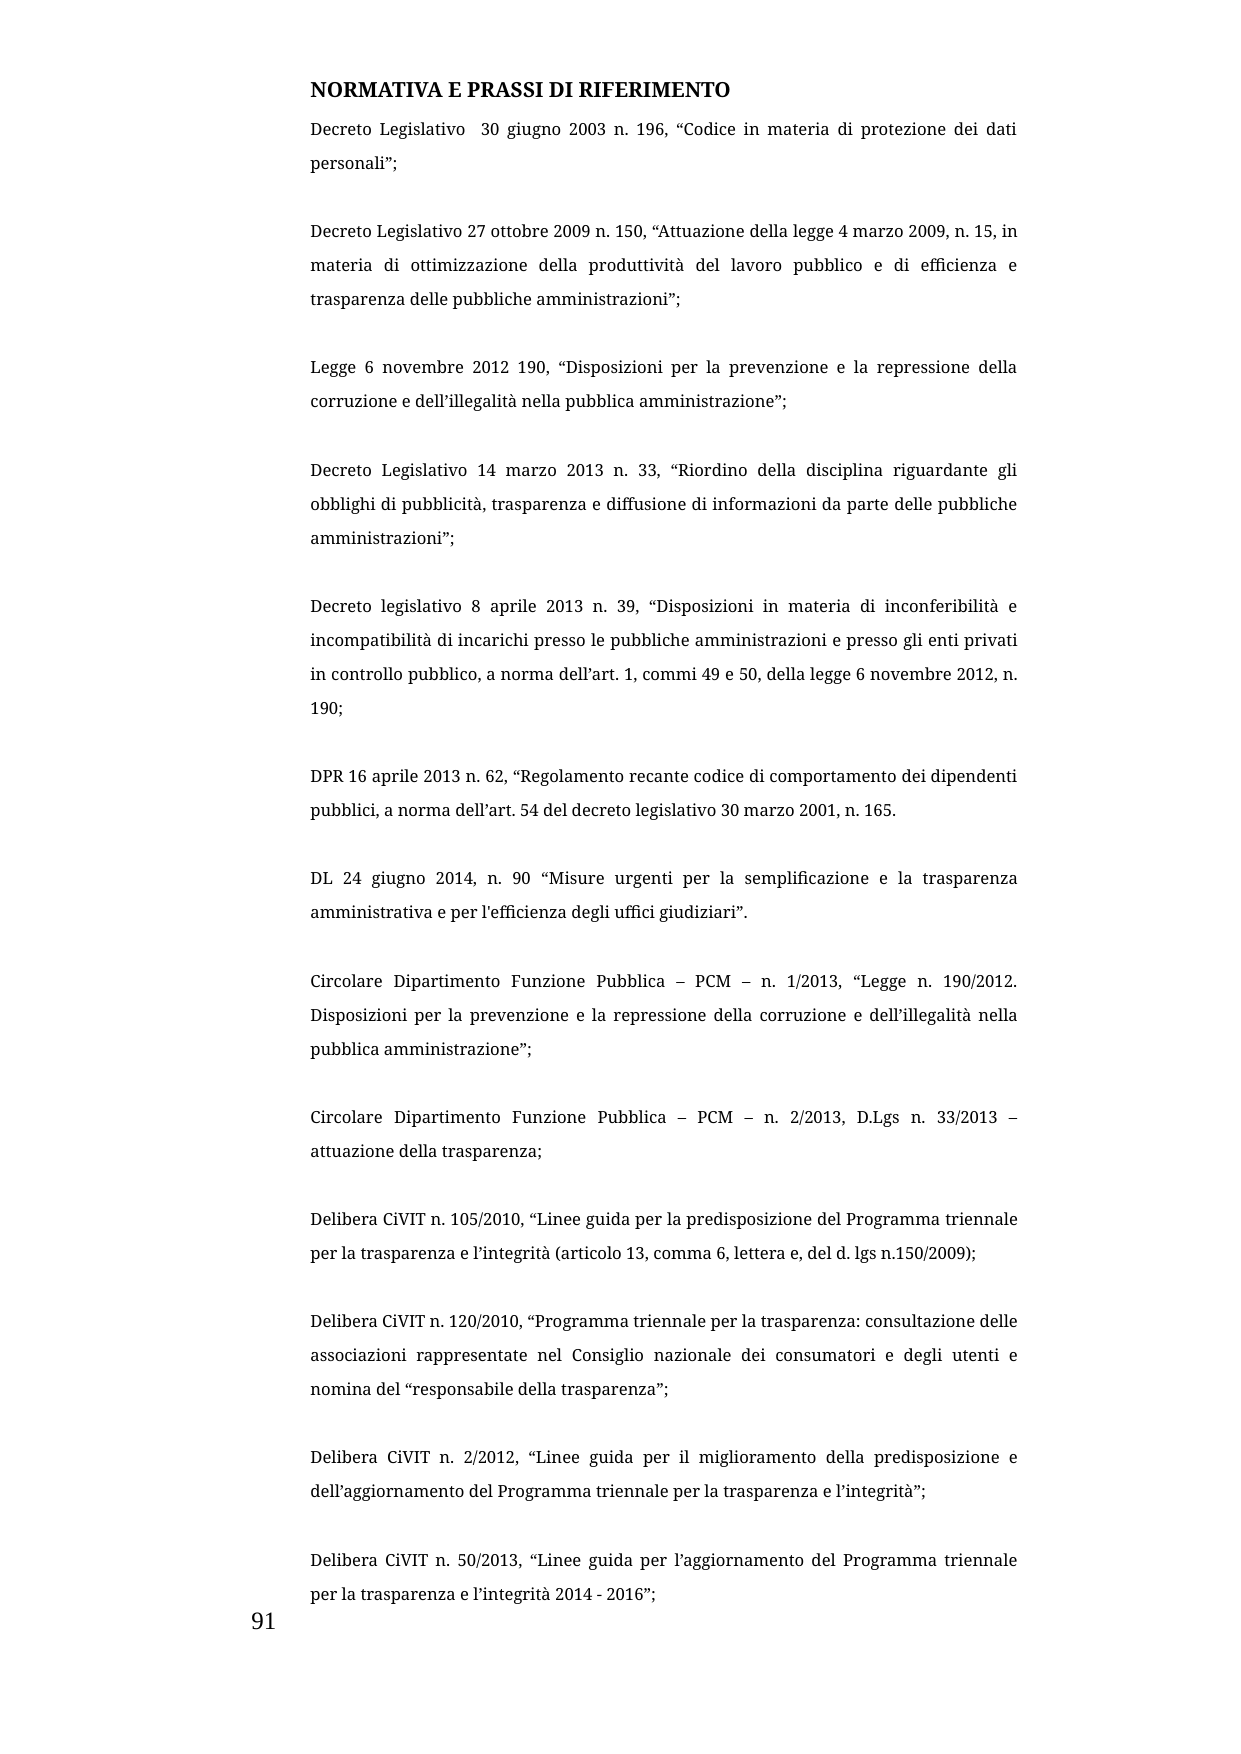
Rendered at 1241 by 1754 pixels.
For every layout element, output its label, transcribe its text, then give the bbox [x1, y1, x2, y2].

text Decreto Legislativo 14 marzo 2013 n. 33, “Riordino della disciplina riguardante gli obblighi di pubblicità, trasparenza e diffusione di informazioni da parte delle pubbliche amministrazioni”; [310, 458, 1019, 549]
text Decreto Legislativo 27 ottobre 2009 n. 150, “Attuazione della legge 4 marzo 2009, n. 15, in materia di ottimizzazione della produttività del lavoro pubblico e di efficienza e trasparenza delle pubbliche amministrazioni”; [310, 220, 1019, 311]
text DL 24 giugno 2014, n. 90 “Misure urgenti per la semplificazione e la trasparenza amministrativa e per l'efficienza degli uffici giudiziari”. [310, 867, 1019, 924]
text Circolare Dipartimento Funzione Pubblica – PCM – n. 2/2013, D.Lgs n. 33/2013 – attuazione della trasparenza; [310, 1105, 1019, 1162]
text NORMATIVA E PRASSI DI RIFERIMENTO [310, 75, 1019, 103]
text Decreto Legislativo 30 giugno 2003 n. 196, “Codice in materia di protezione dei dati personali”; [310, 118, 1019, 174]
text Delibera CiVIT n. 50/2013, “Linee guida per l’aggiornamento del Programma triennale per la trasparenza e l’integrità 2014 - 2016”; [310, 1548, 1019, 1605]
text Delibera CiVIT n. 105/2010, “Linee guida per la predisposizione del Programma triennale per la trasparenza e l’integrità (articolo 13, comma 6, lettera e, del d. lgs n.150/2009); [310, 1208, 1019, 1264]
text Legge 6 novembre 2012 190, “Disposizioni per la prevenzione e la repressione della corruzione e dell’illegalità nella pubblica amministrazione”; [310, 356, 1019, 413]
text Circolare Dipartimento Funzione Pubblica – PCM – n. 1/2013, “Legge n. 190/2012. Disposizioni per la prevenzione e la repressione della corruzione e dell’illegalità nella pubblica amministrazione”; [310, 969, 1019, 1060]
text Delibera CiVIT n. 2/2012, “Linee guida per il miglioramento della predisposizione e dell’aggiornamento del Programma triennale per la trasparenza e l’integrità”; [310, 1446, 1019, 1503]
text Decreto legislativo 8 aprile 2013 n. 39, “Disposizioni in materia di inconferibilità e incompatibilità di incarichi presso le pubbliche amministrazioni e presso gli enti privati in controllo pubblico, a norma dell’art. 1, commi 49 e 50, della legge 6 novembre 2012, n. 190; [310, 594, 1019, 719]
text DPR 16 aprile 2013 n. 62, “Regolamento recante codice di comportamento dei dipendenti pubblici, a norma dell’art. 54 del decreto legislativo 30 marzo 2001, n. 165. [310, 765, 1019, 822]
text Delibera CiVIT n. 120/2010, “Programma triennale per la trasparenza: consultazione delle associazioni rappresentate nel Consiglio nazionale dei consumatori e degli utenti e nomina del “responsabile della trasparenza”; [310, 1310, 1019, 1401]
